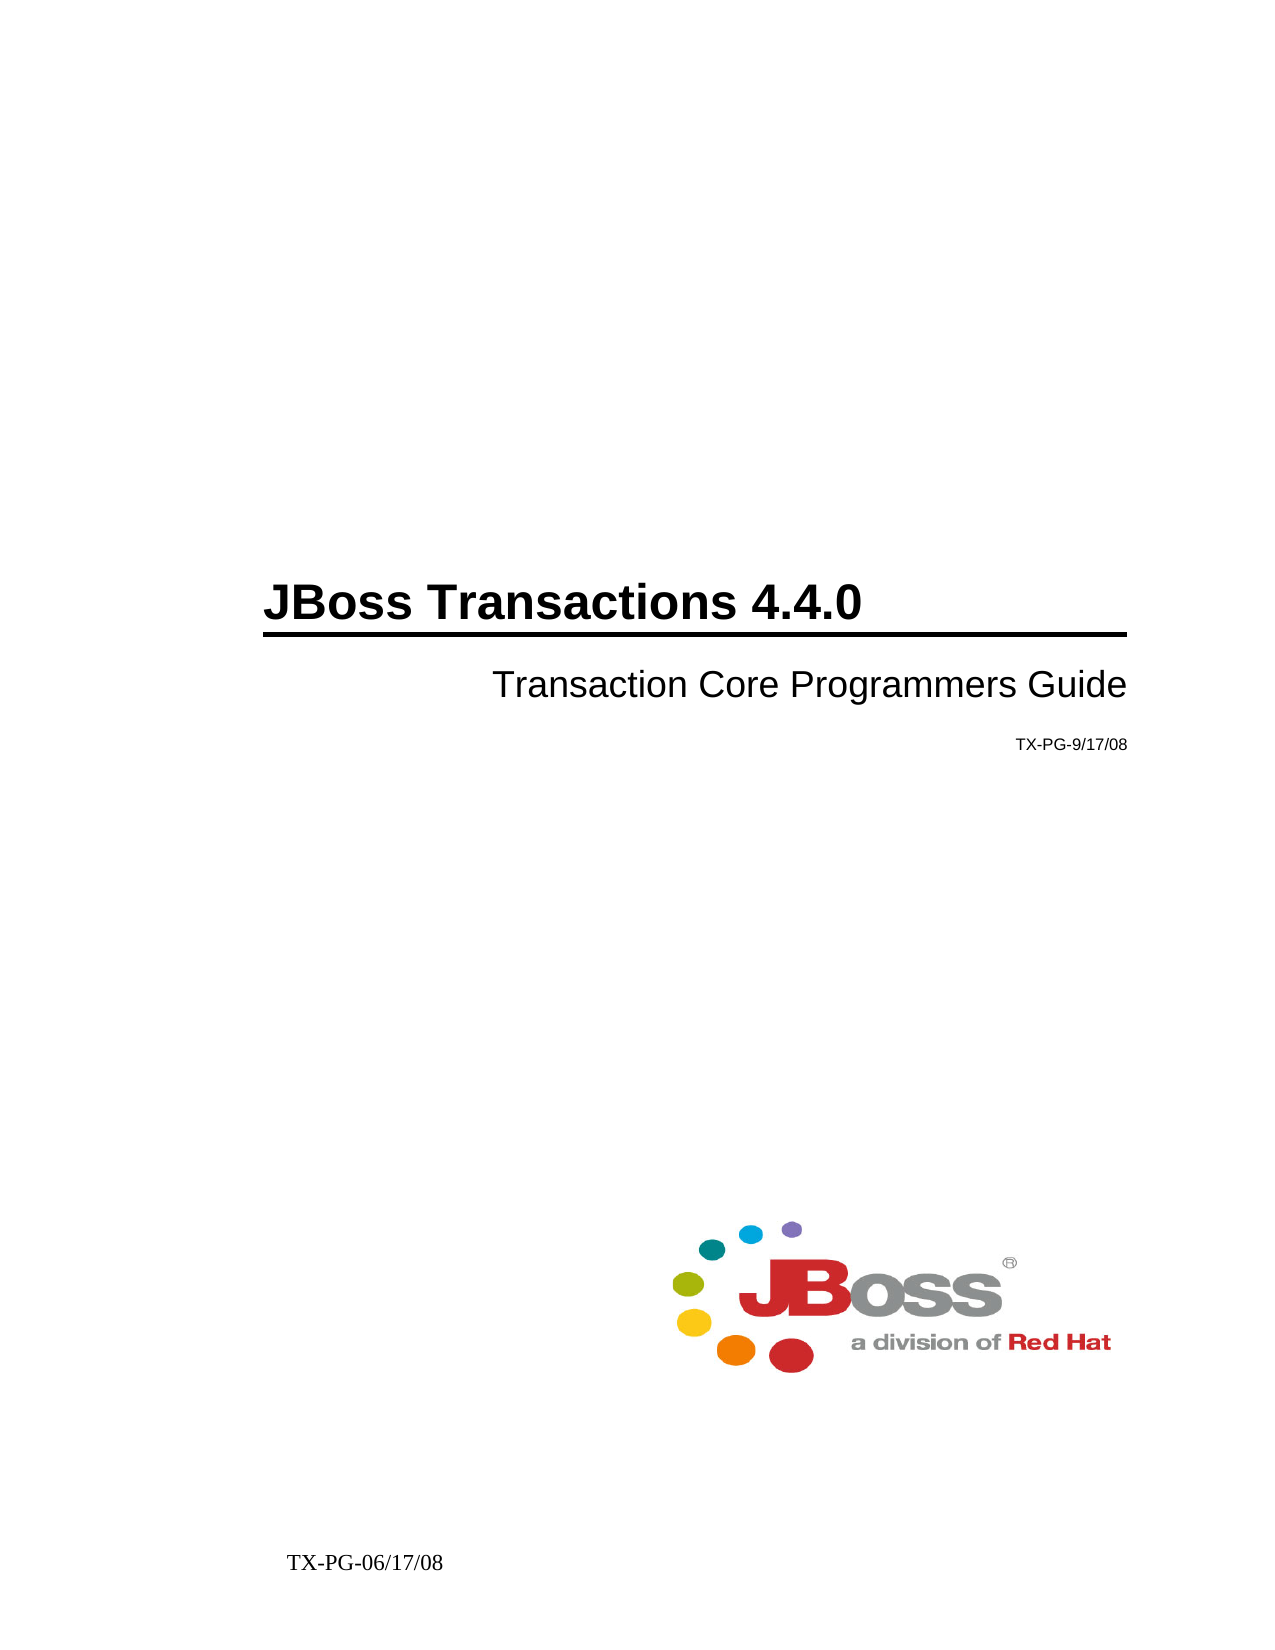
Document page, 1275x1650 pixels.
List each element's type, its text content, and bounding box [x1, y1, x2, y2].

text TX-PG-9/17/08 [148, 735, 1127, 754]
title JBoss Transactions 4.4.0 [263, 573, 1127, 632]
subtitle Transaction Core Programmers Guide [263, 662, 1127, 706]
picture [672, 1221, 1111, 1373]
